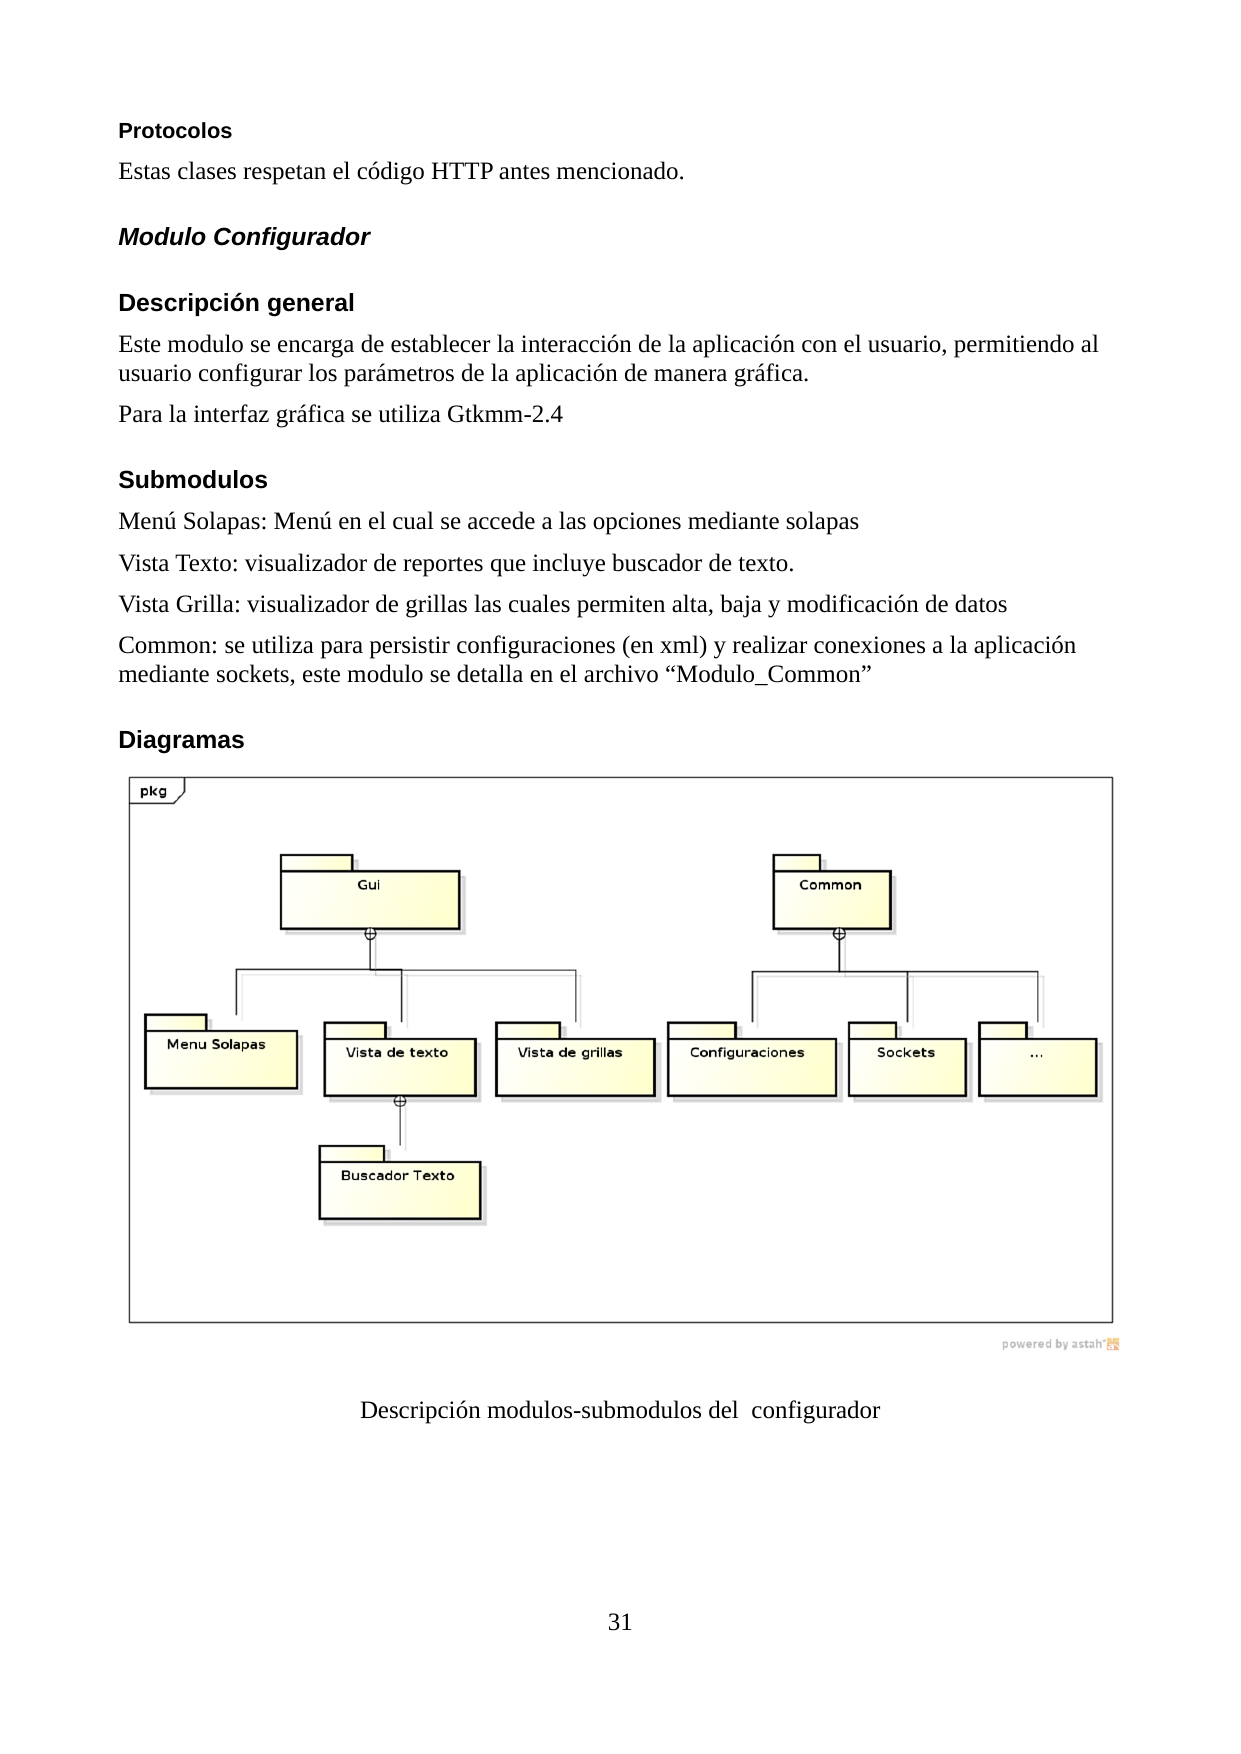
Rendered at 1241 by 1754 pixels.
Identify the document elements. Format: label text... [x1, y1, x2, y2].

text Este modulo se encarga de establecer la interacción de la aplicación con el usuario, permitiendo al usuario configurar los parámetros de la aplicación de manera gráfica. [118, 329, 1122, 387]
text Menú Solapas: Menú en el cual se accede a las opciones mediante solapas [118, 506, 1122, 535]
text Descripción modulos-submodulos del configurador [118, 1395, 1122, 1424]
subtitle Protocolos [118, 118, 1122, 143]
text Vista Texto: visualizador de reportes que incluye buscador de texto. [118, 548, 1122, 576]
subtitle Submodulos [118, 465, 1122, 494]
subtitle Modulo Configurador [118, 222, 1122, 251]
text Common: se utiliza para persistir configuraciones (en xml) y realizar conexiones a la aplicación mediante sockets, este modulo se detalla en el archivo “Modulo_Common” [118, 630, 1122, 688]
text Estas clases respetan el código HTTP antes mencionado. [118, 156, 1122, 184]
text Para la interfaz gráfica se utiliza Gtkmm-2.4 [118, 399, 1122, 428]
subtitle Descripción general [118, 288, 1122, 317]
picture [118, 766, 1123, 1354]
subtitle Diagramas [118, 725, 1122, 754]
text Vista Grilla: visualizador de grillas las cuales permiten alta, baja y modificación de datos [118, 589, 1122, 618]
